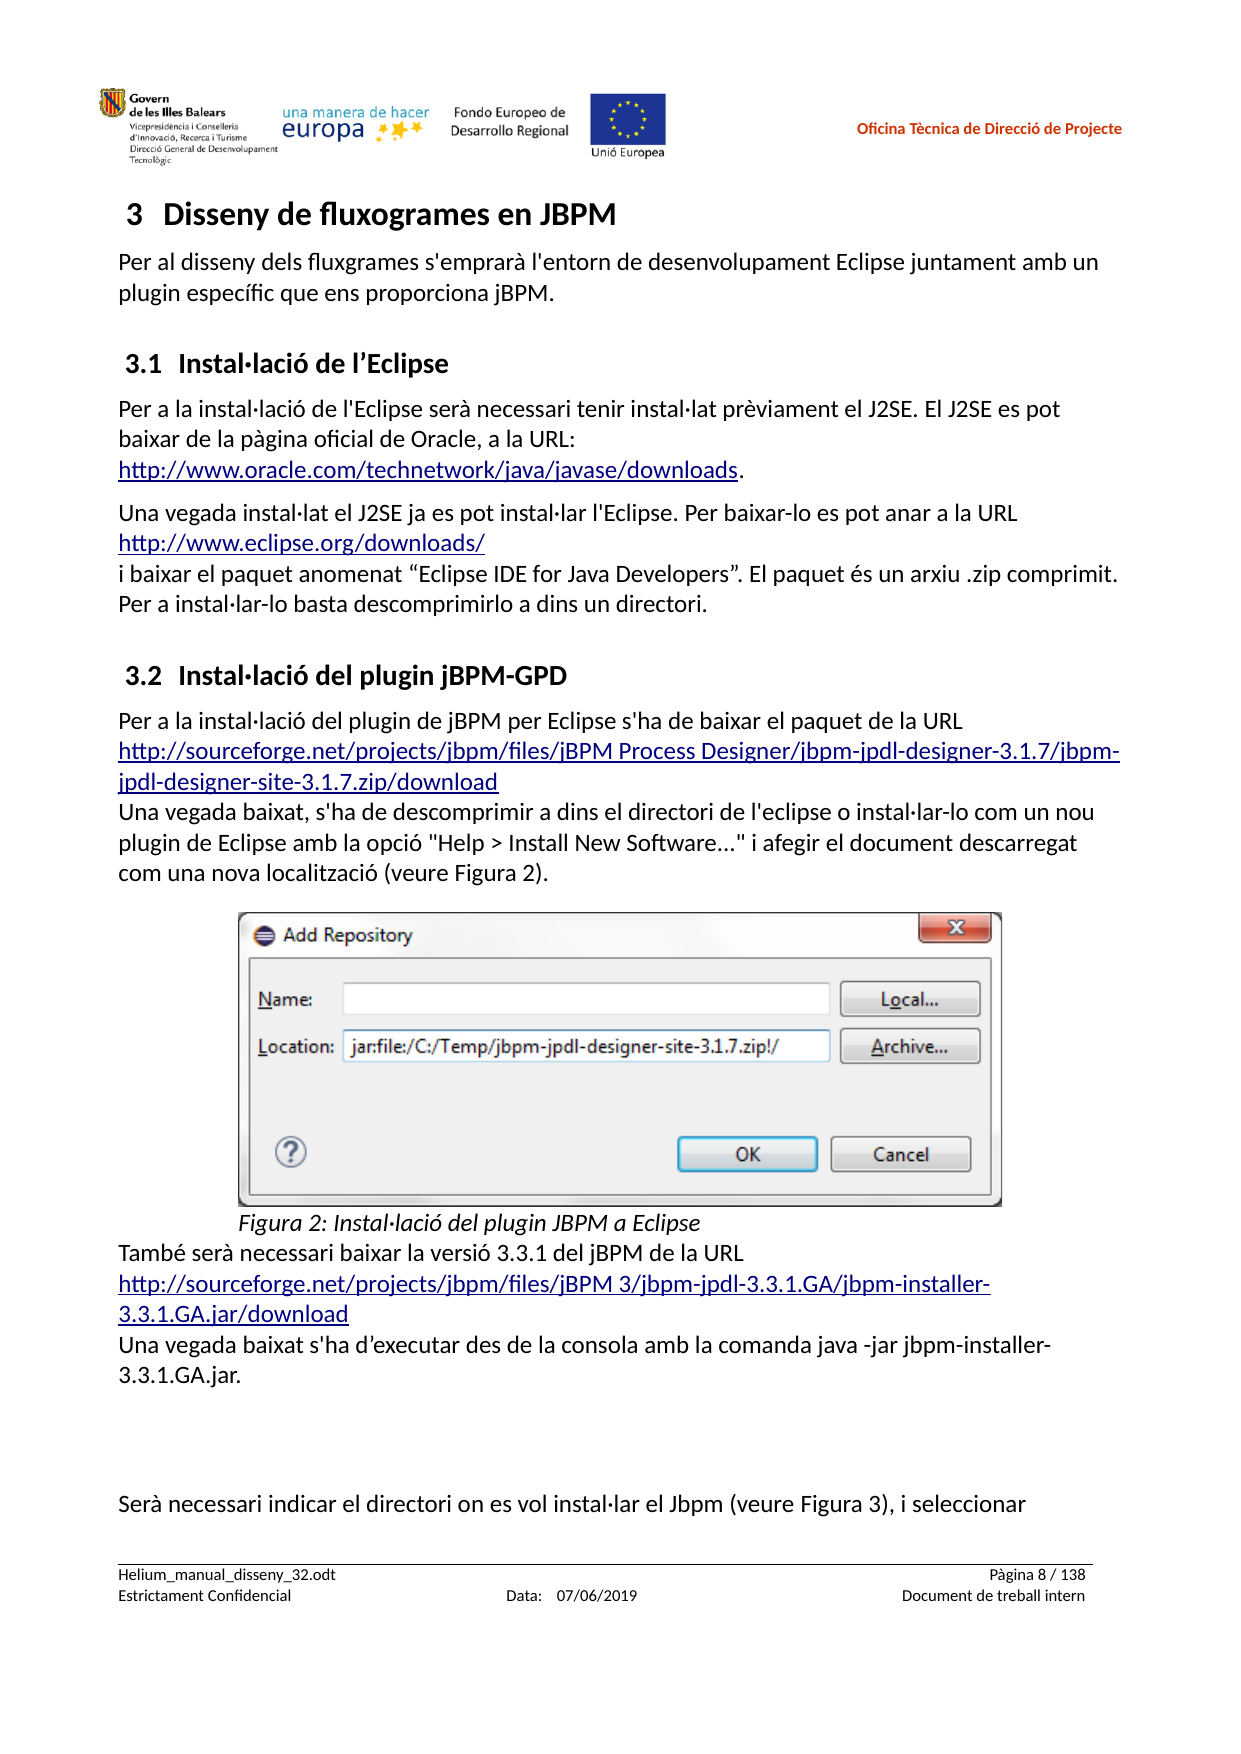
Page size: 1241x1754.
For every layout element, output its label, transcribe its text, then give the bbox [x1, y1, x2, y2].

text Per al disseny dels fluxgrames s'emprarà l'entorn de desenvolupament Eclipse juntament amb un plugin específic que ens proporciona jBPM. [118, 246, 1122, 307]
subtitle Instal·lació del plugin jBPM-GPD [118, 657, 1122, 692]
text Una vegada instal·lat el J2SE ja es pot instal·lar l'Eclipse. Per baixar-lo es pot anar a la URL http://www.eclipse.org/downloads/ i baixar el paquet anomenat “Eclipse IDE for Java Developers”. El paquet és un arxiu .zip comprimit. Per a instal·lar-lo basta descomprimirlo a dins un directori. [118, 497, 1122, 619]
subtitle Instal·lació de l’Eclipse [118, 345, 1122, 381]
text Per a la instal·lació de l'Eclipse serà necessari tenir instal·lat prèviament el J2SE. El J2SE es pot baixar de la pàgina oficial de Oracle, a la URL: [118, 393, 1122, 454]
text Serà necessari indicar el directori on es vol instal·lar el Jbpm (veure Figura 3), i seleccionar [118, 1488, 1122, 1519]
text També serà necessari baixar la versió 3.3.1 del jBPM de la URL http://sourceforge.net/projects/jbpm/files/jBPM 3/jbpm-jpdl-3.3.1.GA/jbpm-installer-3.3.1.GA.jar/download Una vegada baixat s'ha d’executar des de la consola amb la comanda java -jar jbpm-installer-3.3.1.GA.jar. [118, 1205, 1122, 1390]
text Figura 2: Instal·lació del plugin JBPM a Eclipse [238, 1207, 1002, 1237]
text Per a la instal·lació del plugin de jBPM per Eclipse s'ha de baixar el paquet de la URL http://sourceforge.net/projects/jbpm/files/jBPM Process Designer/jbpm-jpdl-designer-3.1.7/jbpm-jpdl-designer-site-3.1.7.zip/download Una vegada baixat, s'ha de descomprimir a dins el directori de l'eclipse o instal·lar-lo com un nou plugin de Eclipse amb la opció "Help > Install New Software..." i afegir el document descarregat com una nova localització (veure Figura 2). [118, 705, 1122, 888]
picture [99, 87, 668, 166]
subtitle Disseny de fluxogrames en JBPM [118, 193, 1122, 234]
picture [238, 912, 1003, 1207]
text http://www.oracle.com/technetwork/java/javase/downloads. [118, 454, 1122, 484]
